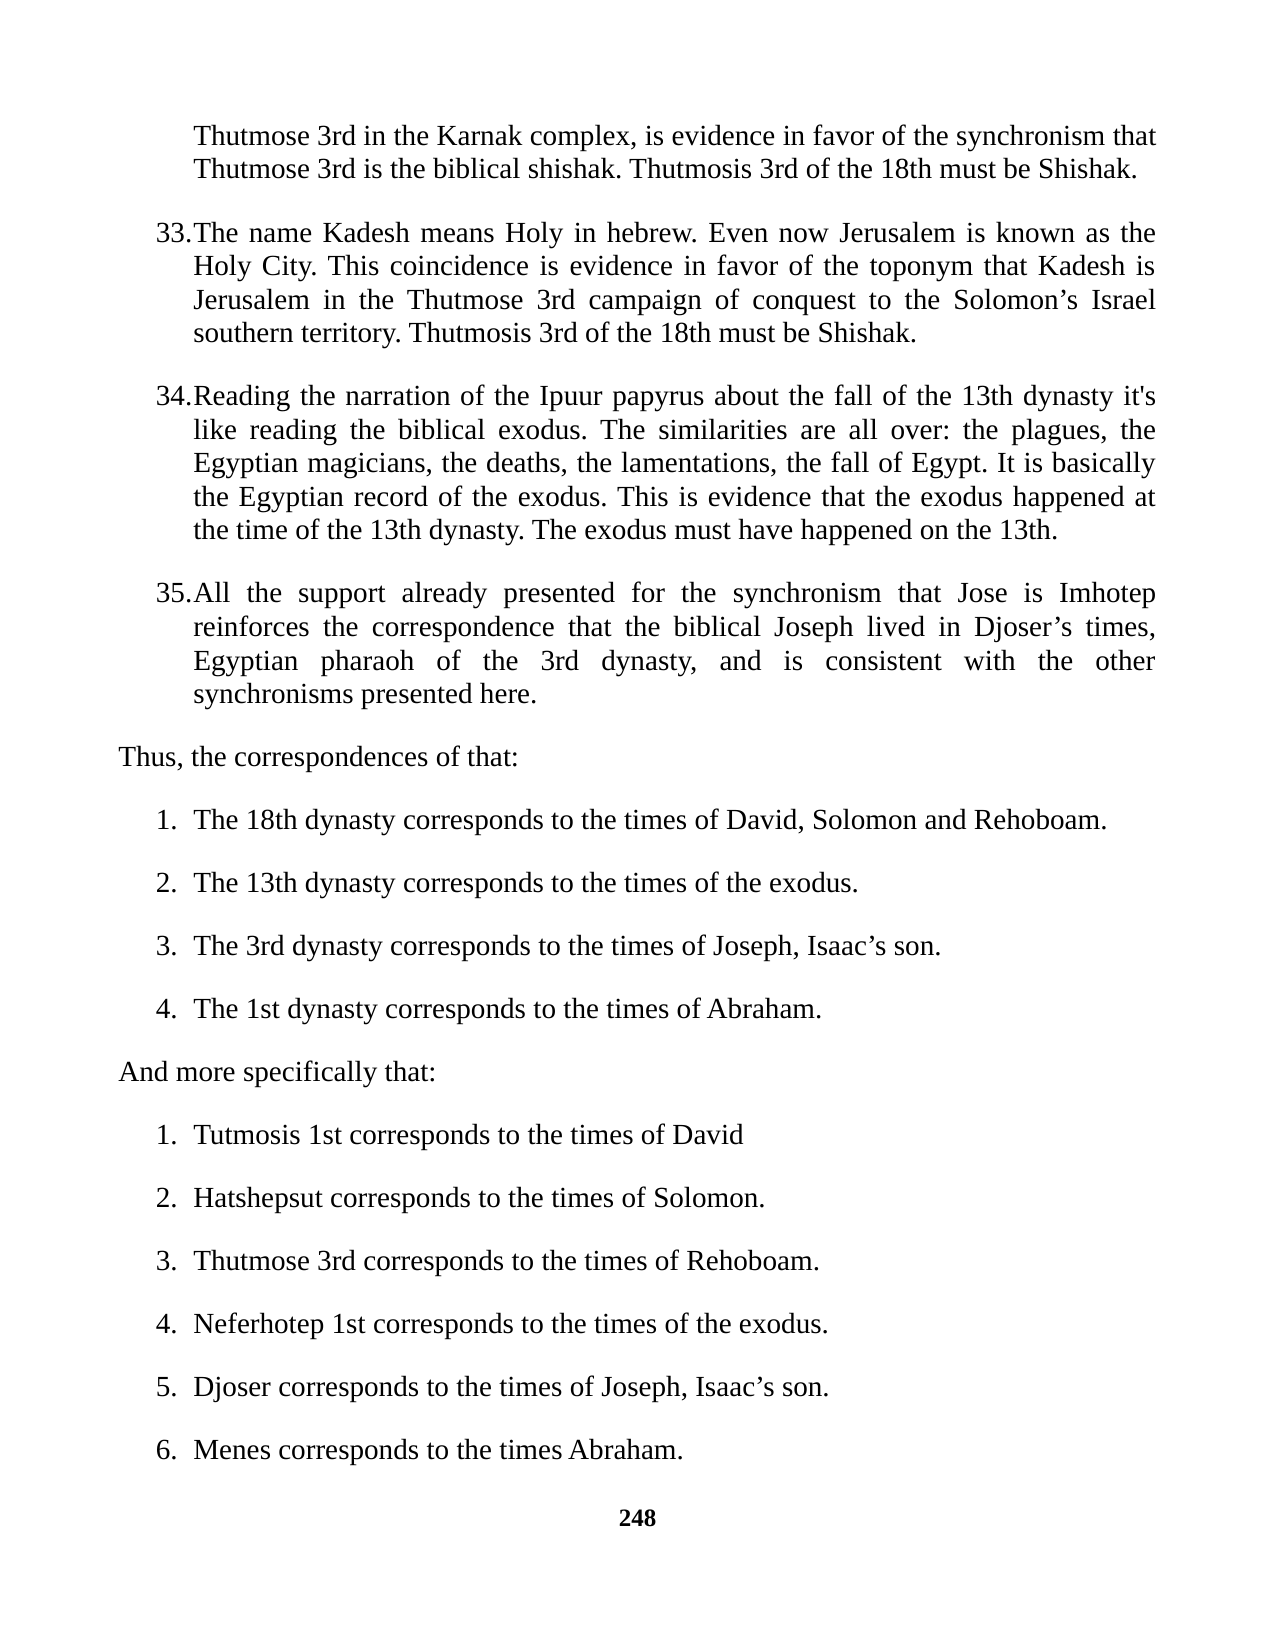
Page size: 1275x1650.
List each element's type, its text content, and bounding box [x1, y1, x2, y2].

list Djoser corresponds to the times of Joseph, Isaac’s son. [156, 1369, 1157, 1403]
list The 1st dynasty corresponds to the times of Abraham. [156, 991, 1157, 1025]
list The name Kadesh means Holy in hebrew. Even now Jerusalem is known as the Holy City. This coincidence is evidence in favor of the toponym that Kadesh is Jerusalem in the Thutmose 3rd campaign of conquest to the Solomon’s Israel southern territory. Thutmosis 3rd of the 18th must be Shishak. [156, 215, 1157, 349]
text And more specifically that: [118, 1054, 1157, 1088]
list Thutmose 3rd in the Karnak complex, is evidence in favor of the synchronism that Thutmose 3rd is the biblical shishak. Thutmosis 3rd of the 18th must be Shishak. [156, 118, 1157, 185]
list Neferhotep 1st corresponds to the times of the exodus. [156, 1306, 1157, 1340]
list The 18th dynasty corresponds to the times of David, Solomon and Rehoboam. [156, 802, 1157, 836]
list All the support already presented for the synchronism that Jose is Imhotep reinforces the correspondence that the biblical Joseph lived in Djoser’s times, Egyptian pharaoh of the 3rd dynasty, and is consistent with the other synchronisms presented here. [156, 576, 1157, 710]
list Menes corresponds to the times Abraham. [156, 1432, 1157, 1466]
list The 13th dynasty corresponds to the times of the exodus. [156, 865, 1157, 899]
text Thus, the correspondences of that: [118, 739, 1157, 773]
list Reading the narration of the Ipuur papyrus about the fall of the 13th dynasty it's like reading the biblical exodus. The similarities are all over: the plagues, the Egyptian magicians, the deaths, the lamentations, the fall of Egypt. It is basically the Egyptian record of the exodus. This is evidence that the exodus happened at the time of the 13th dynasty. The exodus must have happened on the 13th. [156, 378, 1157, 546]
list Tutmosis 1st corresponds to the times of David [156, 1117, 1157, 1151]
list Hatshepsut corresponds to the times of Solomon. [156, 1180, 1157, 1214]
list The 3rd dynasty corresponds to the times of Joseph, Isaac’s son. [156, 928, 1157, 962]
list Thutmose 3rd corresponds to the times of Rehoboam. [156, 1243, 1157, 1277]
